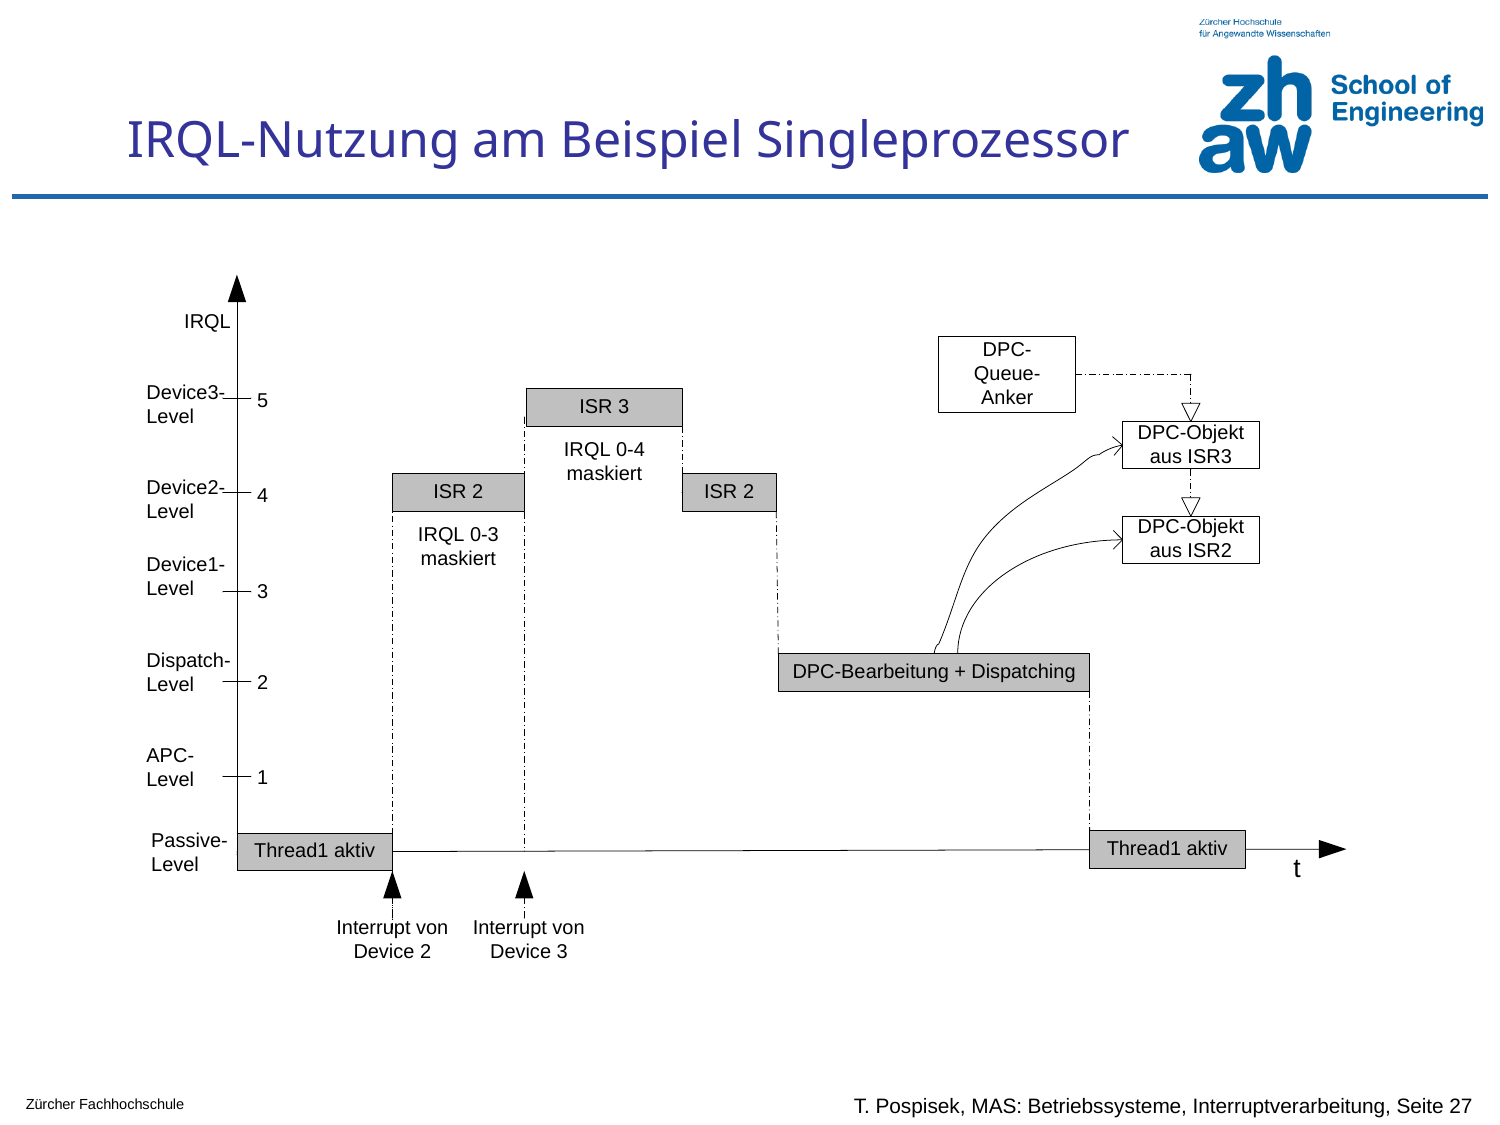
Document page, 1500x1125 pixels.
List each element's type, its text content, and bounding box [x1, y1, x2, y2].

picture [1199, 19, 1483, 173]
title IRQL-Nutzung am Beispiel Singleprozessor [112, 50, 1170, 175]
picture [127, 241, 1380, 973]
